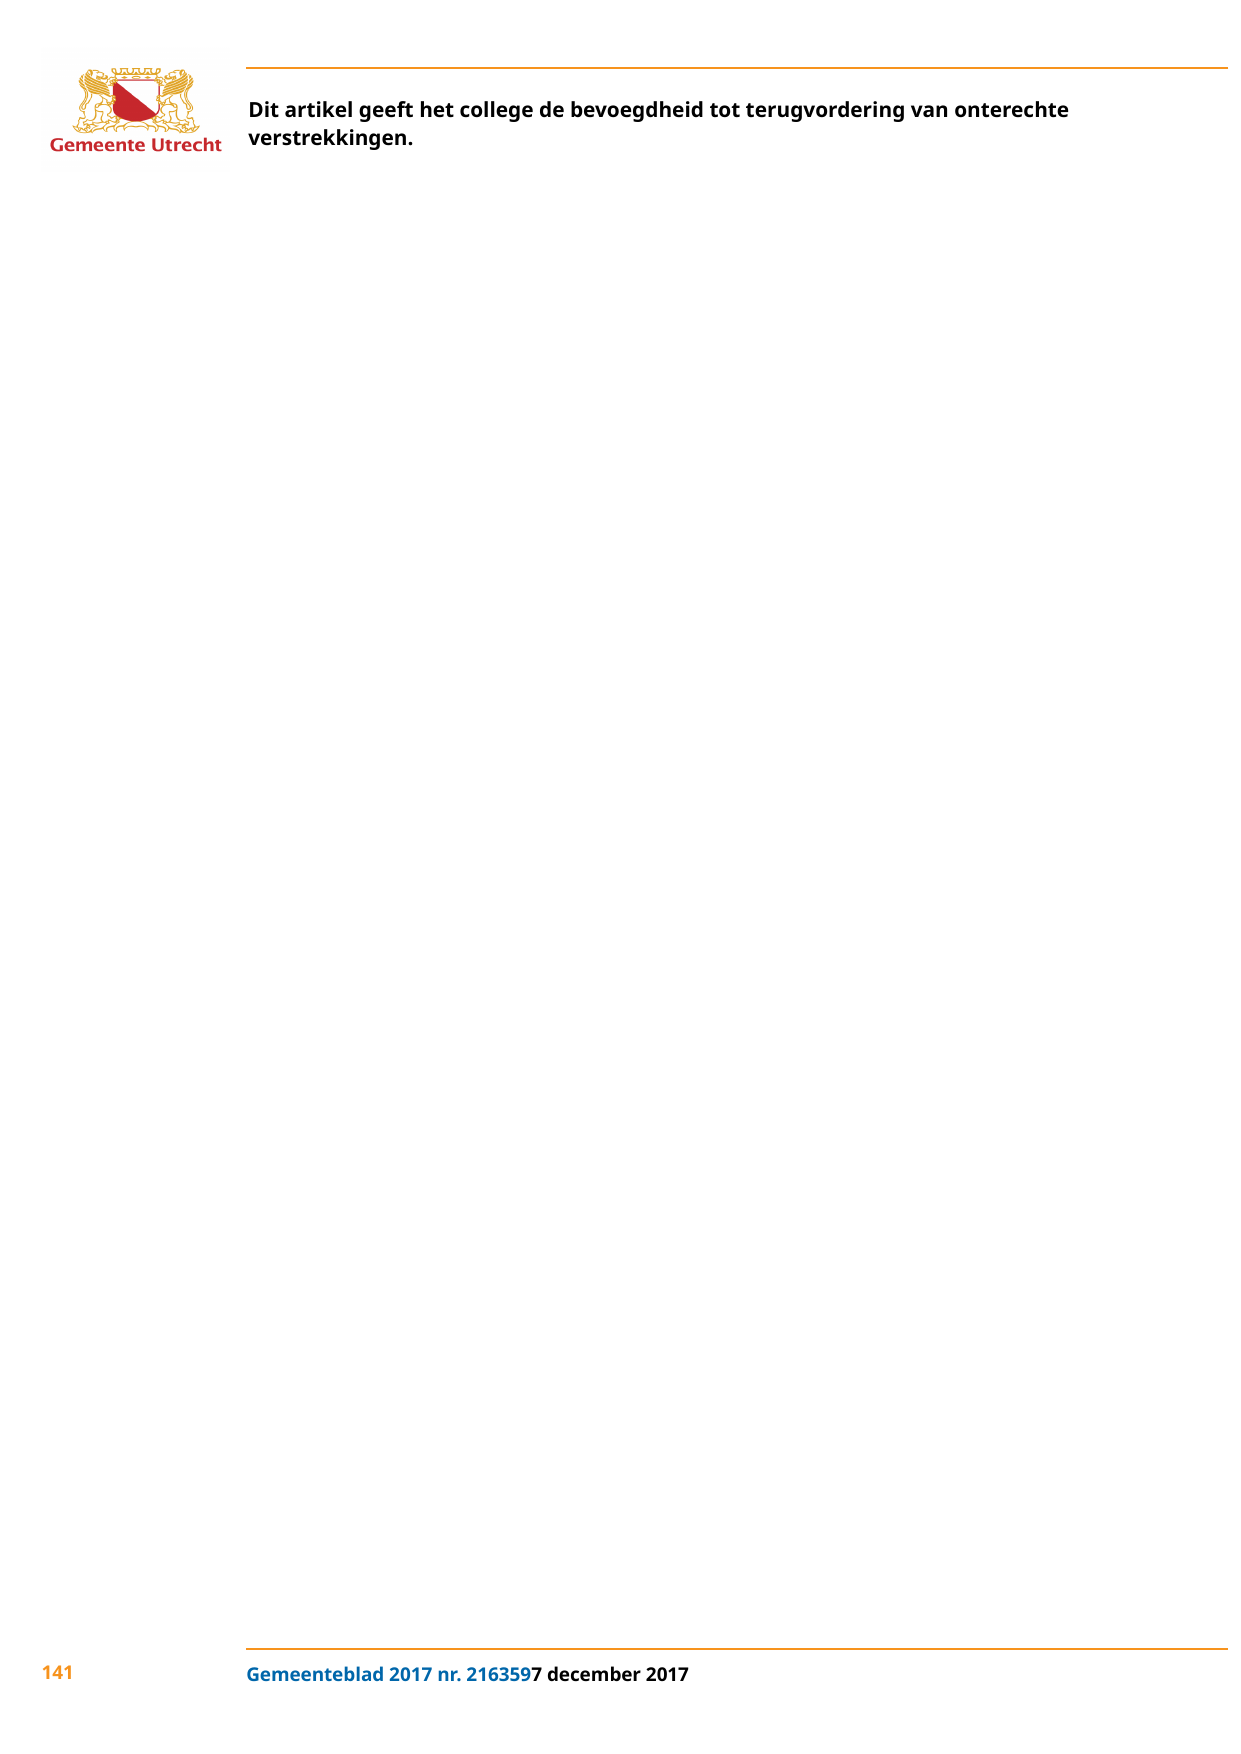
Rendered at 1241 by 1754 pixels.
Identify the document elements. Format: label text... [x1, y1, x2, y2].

text Dit artikel geeft het college de bevoegdheid tot terugvordering van onterechte verstrekkingen. [248, 95, 1152, 152]
picture [41, 47, 231, 172]
